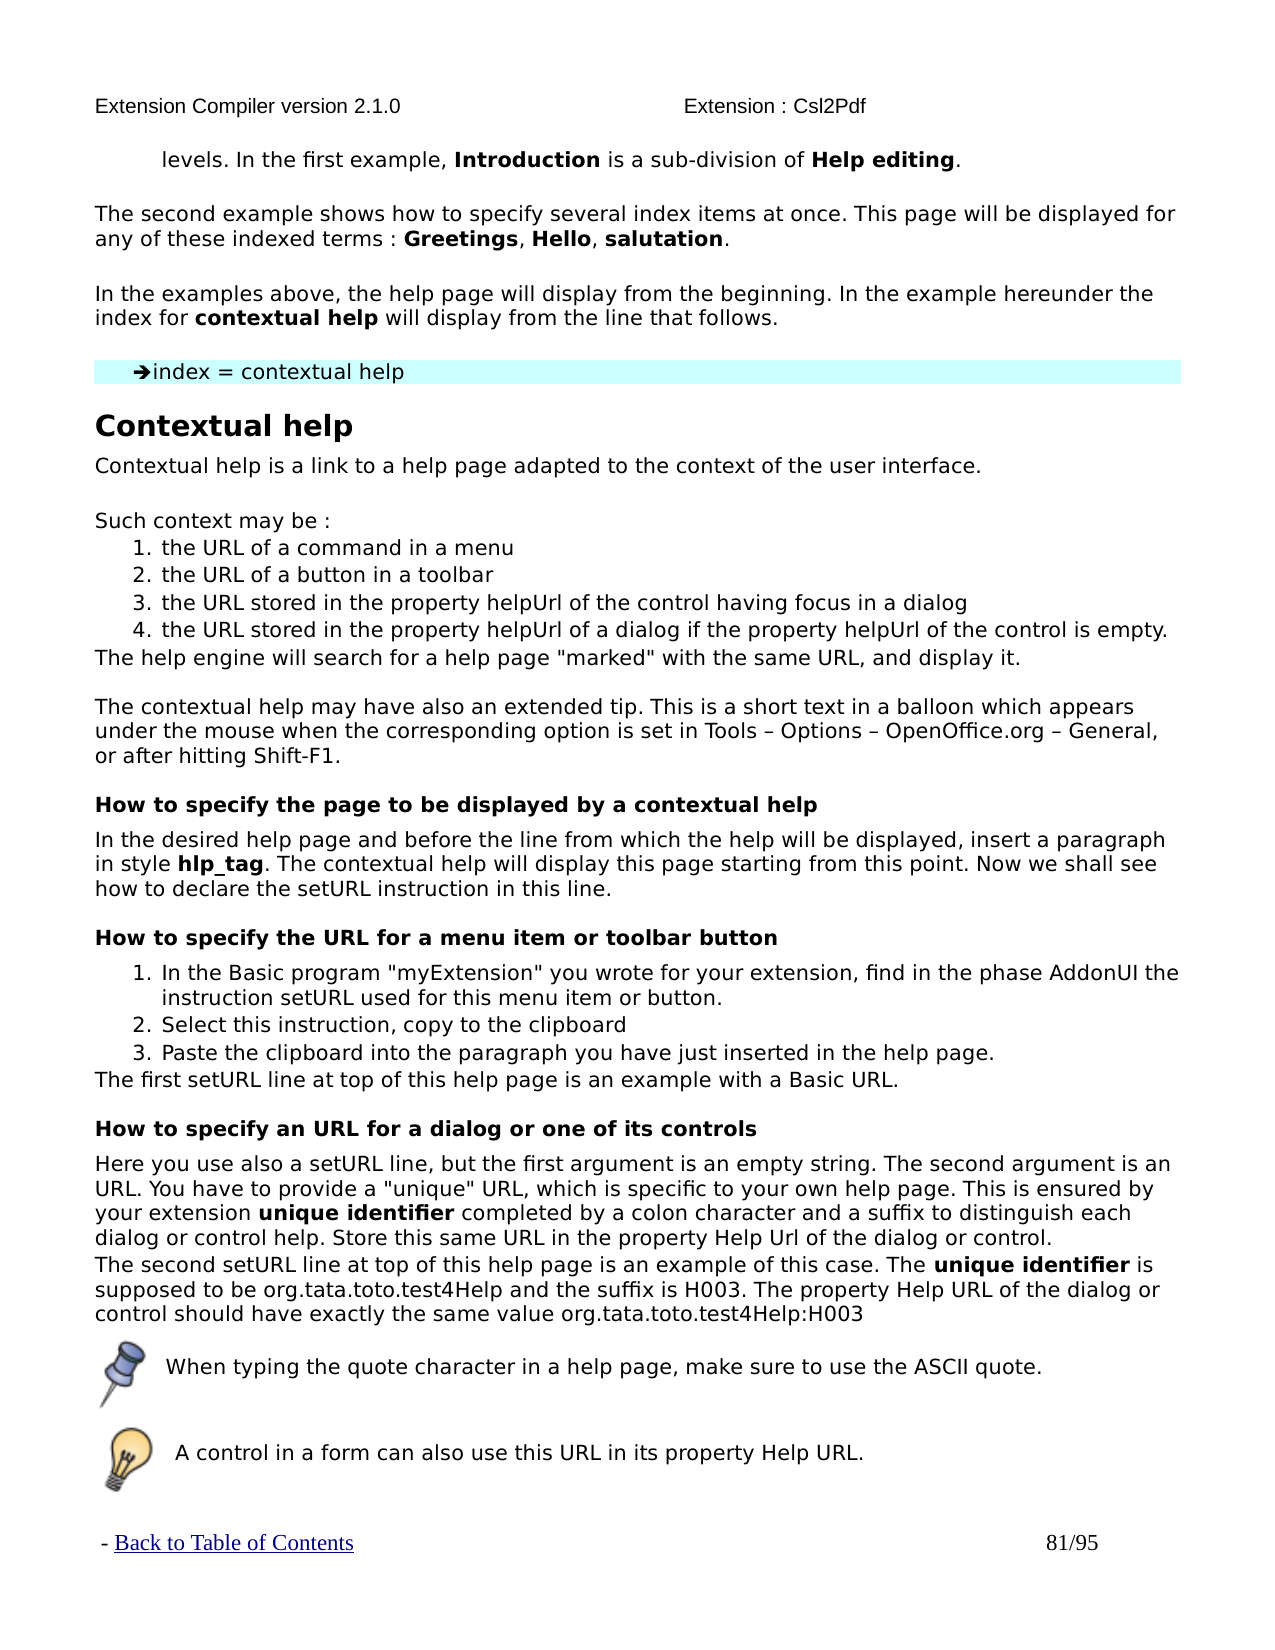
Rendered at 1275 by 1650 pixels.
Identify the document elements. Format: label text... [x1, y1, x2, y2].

list the URL of a button in a toolbar [132, 563, 1181, 588]
picture [95, 1423, 163, 1497]
text In the desired help page and before the line from which the help will be displayed, insert a paragraph in style hlp_tag. The contextual help will display this page starting from this point. Now we shall see how to declare the setURL instruction in this line. [94, 828, 1181, 901]
list the URL stored in the property helpUrl of a dialog if the property helpUrl of the control is empty. [132, 618, 1181, 643]
text The second setURL line at top of this help page is an example of this case. The unique identifier is supposed to be org.tata.toto.test4Help and the suffix is H003. The property Help URL of the dialog or control should have exactly the same value org.tata.toto.test4Help:H003 [94, 1253, 1181, 1327]
text How to specify the page to be displayed by a contextual help [94, 793, 1181, 817]
text The help engine will search for a help page "marked" with the same URL, and display it. The contextual help may have also an extended tip. This is a short text in a balloon which appears under the mouse when the corresponding option is set in Tools – Options – OpenOffice.org – General, or after hitting Shift-F1. [94, 646, 1181, 768]
list Paste the clipboard into the paragraph you have just inserted in the help page. [132, 1041, 1181, 1065]
text In the examples above, the help page will display from the beginning. In the example hereunder the index for contextual help will display from the line that follows. [94, 282, 1181, 331]
text Here you use also a setURL line, but the first argument is an empty string. The second argument is an URL. You have to provide a "unique" URL, which is specific to your own help page. This is ensured by your extension unique identifier completed by a colon character and a suffix to distinguish each dialog or control help. Store this same URL in the property Help Url of the dialog or control. [94, 1152, 1181, 1250]
text Contextual help [94, 409, 1181, 443]
picture [95, 1339, 151, 1411]
list In the Basic program "myExtension" you wrote for your extension, find in the phase AddonUI the instruction setURL used for this menu item or button. [132, 961, 1181, 1010]
list index = contextual help [94, 360, 1181, 384]
text The second example shows how to specify several index items at once. This page will be displayed for any of these indexed terms : Greetings, Hello, salutation. [94, 202, 1181, 251]
list A control in a form can also use this URL in its property Help URL. [163, 1423, 1181, 1497]
list levels. In the first example, Introduction is a sub-division of Help editing. [132, 147, 1181, 172]
list the URL of a command in a menu [132, 536, 1181, 561]
list the URL stored in the property helpUrl of the control having focus in a dialog [132, 591, 1181, 615]
text The first setURL line at top of this help page is an example with a Basic URL. [94, 1068, 1181, 1092]
text How to specify the URL for a menu item or toolbar button [94, 926, 1181, 951]
text Such context may be : [94, 509, 1181, 533]
text How to specify an URL for a dialog or one of its controls [94, 1117, 1181, 1142]
list Select this instruction, copy to the clipboard [132, 1013, 1181, 1038]
text Contextual help is a link to a help page adapted to the context of the user interface. [94, 454, 1181, 478]
list When typing the quote character in a help page, make sure to use the ASCII quote. [94, 1353, 1181, 1385]
